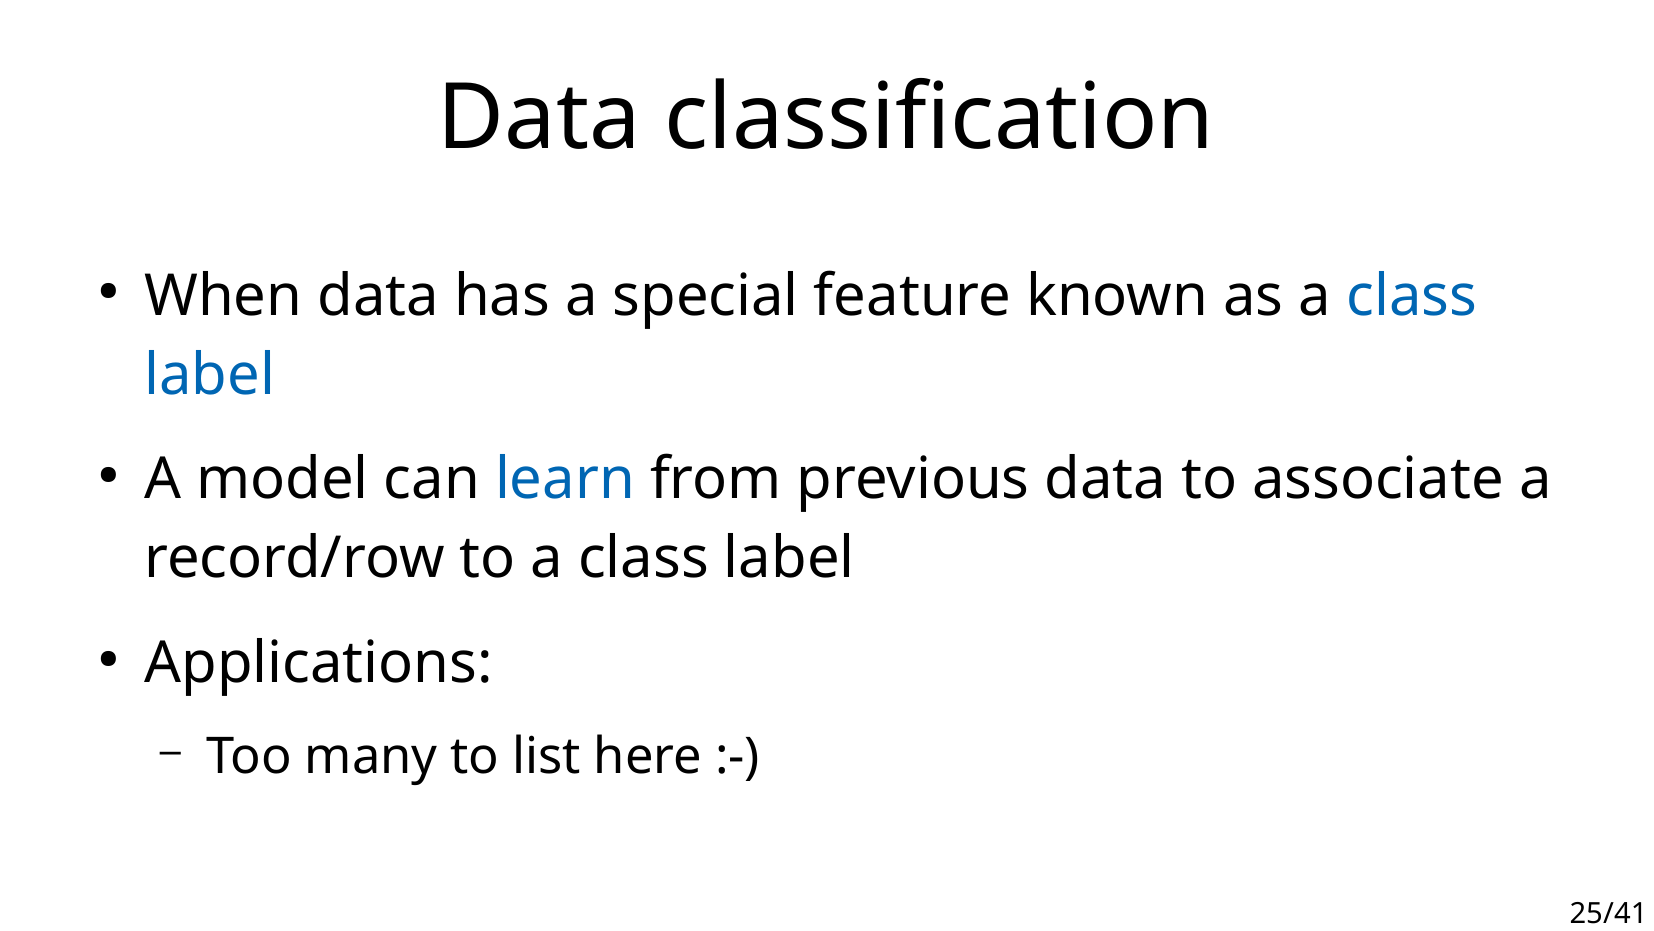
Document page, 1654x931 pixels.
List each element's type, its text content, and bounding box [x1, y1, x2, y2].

title Data classification [82, 1, 1571, 226]
list When data has a special feature known as a class label A model can learn from previous data to associate a record/row to a class label Applications: Too many to list here :-) [82, 253, 1571, 793]
